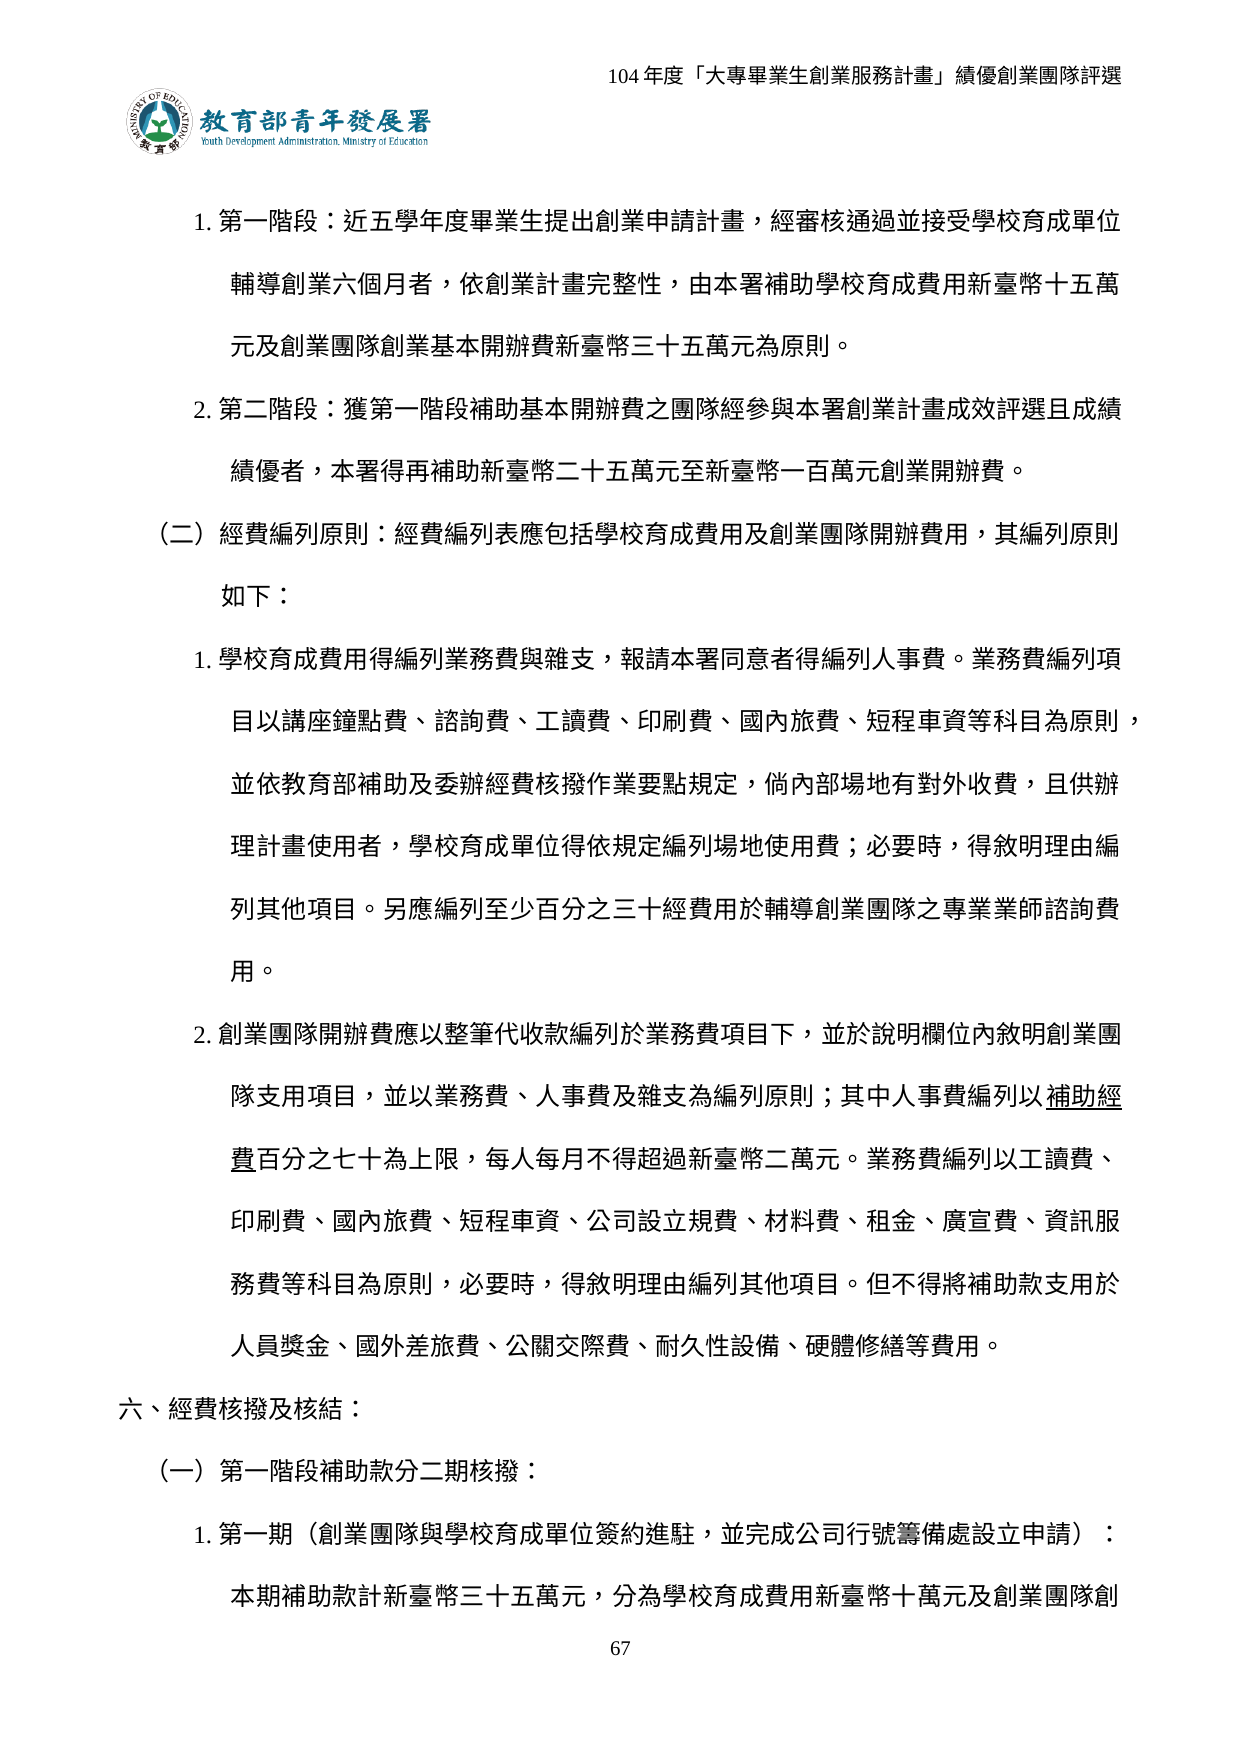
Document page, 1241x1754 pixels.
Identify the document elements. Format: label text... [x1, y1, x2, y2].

text 1. 第一階段：近五學年度畢業生提出創業申請計畫，經審核通過並接受學校育成單位輔導創業六個月者，依創業計畫完整性，由本署補助學校育成費用新臺幣十五萬元及創業團隊創業基本開辦費新臺幣三十五萬元為原則。 [193, 178, 1122, 366]
text （二）經費編列原則：經費編列表應包括學校育成費用及創業團隊開辦費用，其編列原則如下： [144, 491, 1122, 616]
text 1. 學校育成費用得編列業務費與雜支，報請本署同意者得編列人事費。業務費編列項目以講座鐘點費、諮詢費、工讀費、印刷費、國內旅費、短程車資等科目為原則，並依教育部補助及委辦經費核撥作業要點規定，倘內部場地有對外收費，且供辦理計畫使用者，學校育成單位得依規定編列場地使用費；必要時，得敘明理由編列其他項目。另應編列至少百分之三十經費用於輔導創業團隊之專業業師諮詢費用。 [193, 616, 1122, 991]
text 2. 第二階段：獲第一階段補助基本開辦費之團隊經參與本署創業計畫成效評選且成績績優者，本署得再補助新臺幣二十五萬元至新臺幣一百萬元創業開辦費。 [193, 366, 1122, 491]
text 1. 第一期（創業團隊與學校育成單位簽約進駐，並完成公司行號籌備處設立申請）：本期補助款計新臺幣三十五萬元，分為學校育成費用新臺幣十萬元及創業團隊創 [193, 1491, 1122, 1616]
text 2. 創業團隊開辦費應以整筆代收款編列於業務費項目下，並於說明欄位內敘明創業團隊支用項目，並以業務費、人事費及雜支為編列原則；其中人事費編列以補助經費百分之七十為上限，每人每月不得超過新臺幣二萬元。業務費編列以工讀費、印刷費、國內旅費、短程車資、公司設立規費、材料費、租金、廣宣費、資訊服務費等科目為原則，必要時，得敘明理由編列其他項目。但不得將補助款支用於人員獎金、國外差旅費、公關交際費、耐久性設備、硬體修繕等費用。 [193, 991, 1122, 1366]
text （一）第一階段補助款分二期核撥： [144, 1428, 1122, 1491]
text 六、經費核撥及核結： [118, 1366, 1122, 1428]
